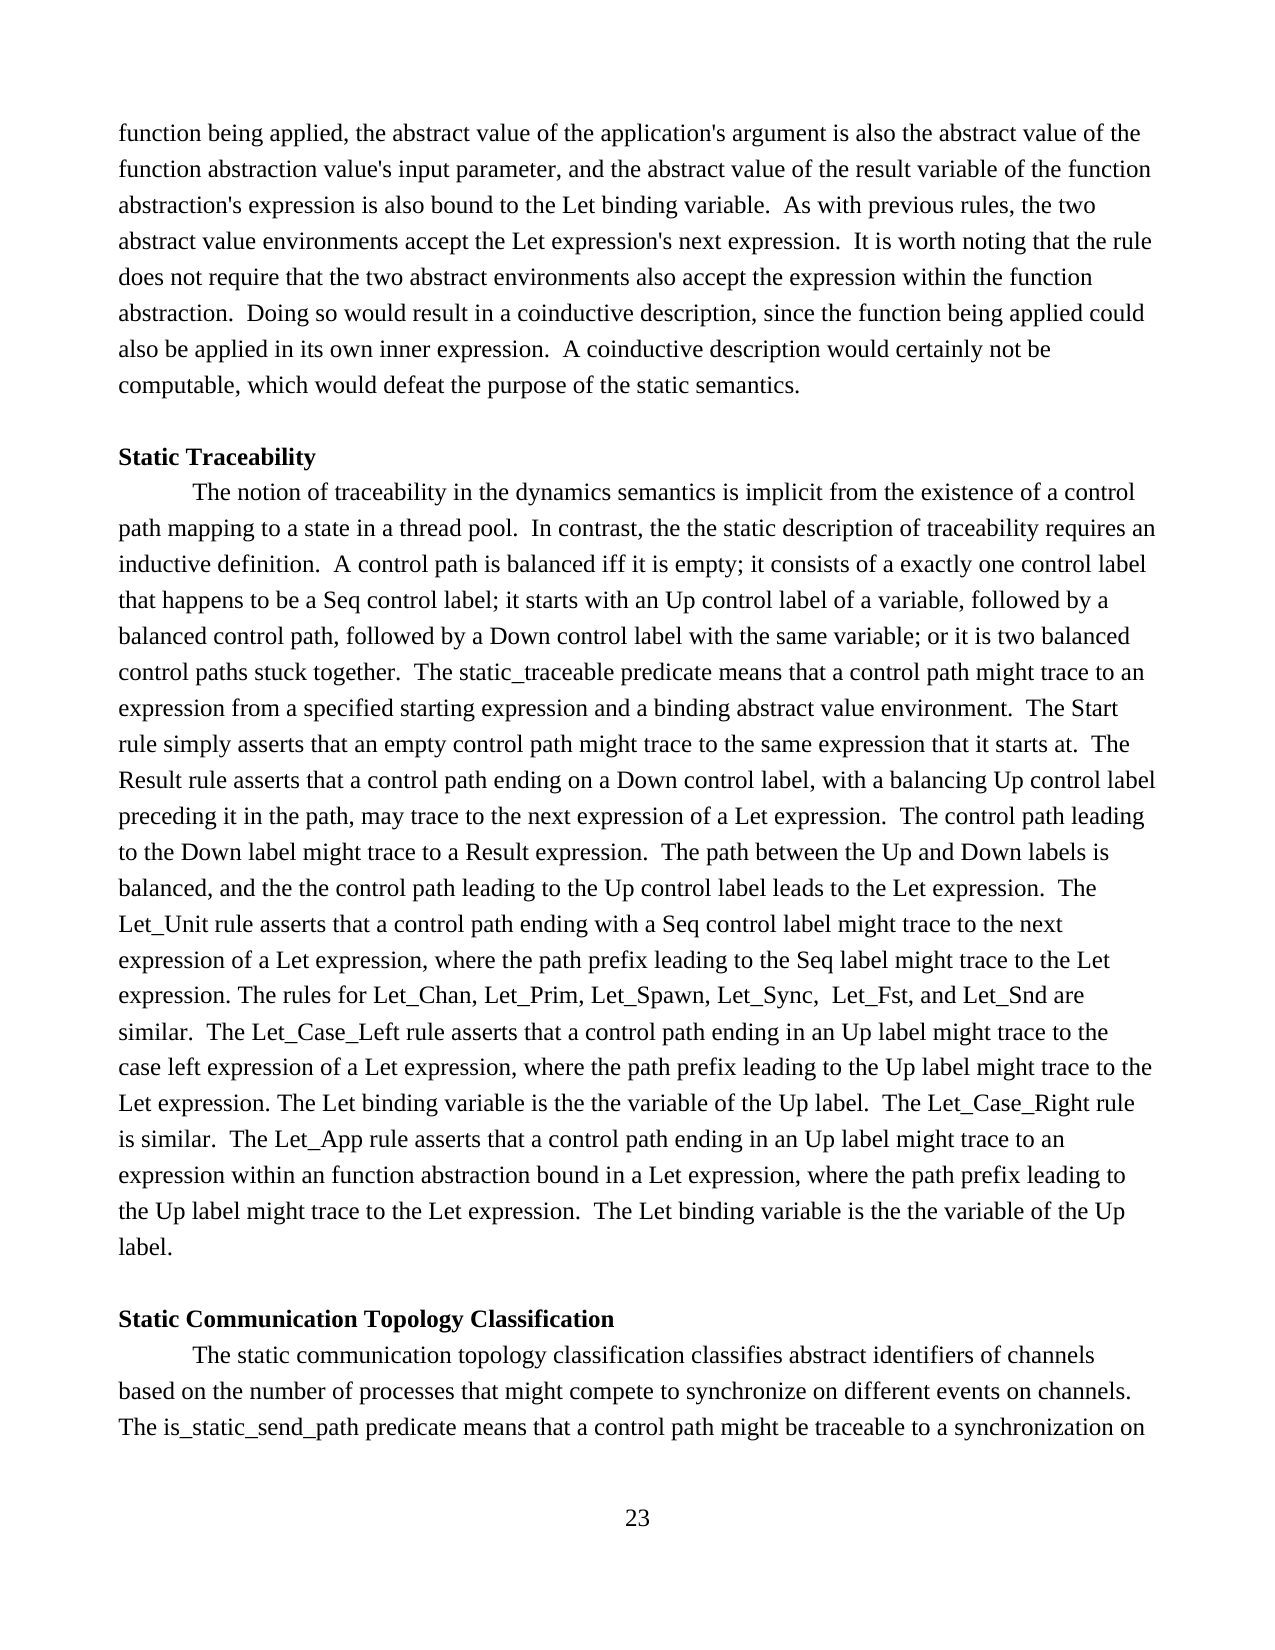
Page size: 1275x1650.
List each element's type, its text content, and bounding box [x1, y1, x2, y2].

text The static communication topology classification classifies abstract identifiers of channels based on the number of processes that might compete to synchronize on different events on channels. The is_static_send_path predicate means that a control path might be traceable to a synchronization on [118, 1340, 1157, 1441]
text The notion of traceability in the dynamics semantics is implicit from the existence of a control path mapping to a state in a thread pool. In contrast, the the static description of traceability requires an inductive definition. A control path is balanced iff it is empty; it consists of a exactly one control label that happens to be a Seq control label; it starts with an Up control label of a variable, followed by a balanced control path, followed by a Down control label with the same variable; or it is two balanced control paths stuck together. The static_traceable predicate means that a control path might trace to an expression from a specified starting expression and a binding abstract value environment. The Start rule simply asserts that an empty control path might trace to the same expression that it starts at. The Result rule asserts that a control path ending on a Down control label, with a balancing Up control label preceding it in the path, may trace to the next expression of a Let expression. The control path leading to the Down label might trace to a Result expression. The path between the Up and Down labels is balanced, and the the control path leading to the Up control label leads to the Let expression. The Let_Unit rule asserts that a control path ending with a Seq control label might trace to the next expression of a Let expression, where the path prefix leading to the Seq label might trace to the Let expression. The rules for Let_Chan, Let_Prim, Let_Spawn, Let_Sync, Let_Fst, and Let_Snd are similar. The Let_Case_Left rule asserts that a control path ending in an Up label might trace to the case left expression of a Let expression, where the path prefix leading to the Up label might trace to the Let expression. The Let binding variable is the the variable of the Up label. The Let_Case_Right rule is similar. The Let_App rule asserts that a control path ending in an Up label might trace to an expression within an function abstraction bound in a Let expression, where the path prefix leading to the Up label might trace to the Let expression. The Let binding variable is the the variable of the Up label. [118, 477, 1157, 1261]
text Static Traceability [118, 442, 1157, 470]
text Static Communication Topology Classification [118, 1304, 1157, 1333]
text function being applied, the abstract value of the application's argument is also the abstract value of the function abstraction value's input parameter, and the abstract value of the result variable of the function abstraction's expression is also bound to the Let binding variable. As with previous rules, the two abstract value environments accept the Let expression's next expression. It is worth noting that the rule does not require that the two abstract environments also accept the expression within the function abstraction. Doing so would result in a coinductive description, since the function being applied could also be applied in its own inner expression. A coinductive description would certainly not be computable, which would defeat the purpose of the static semantics. [118, 118, 1157, 398]
